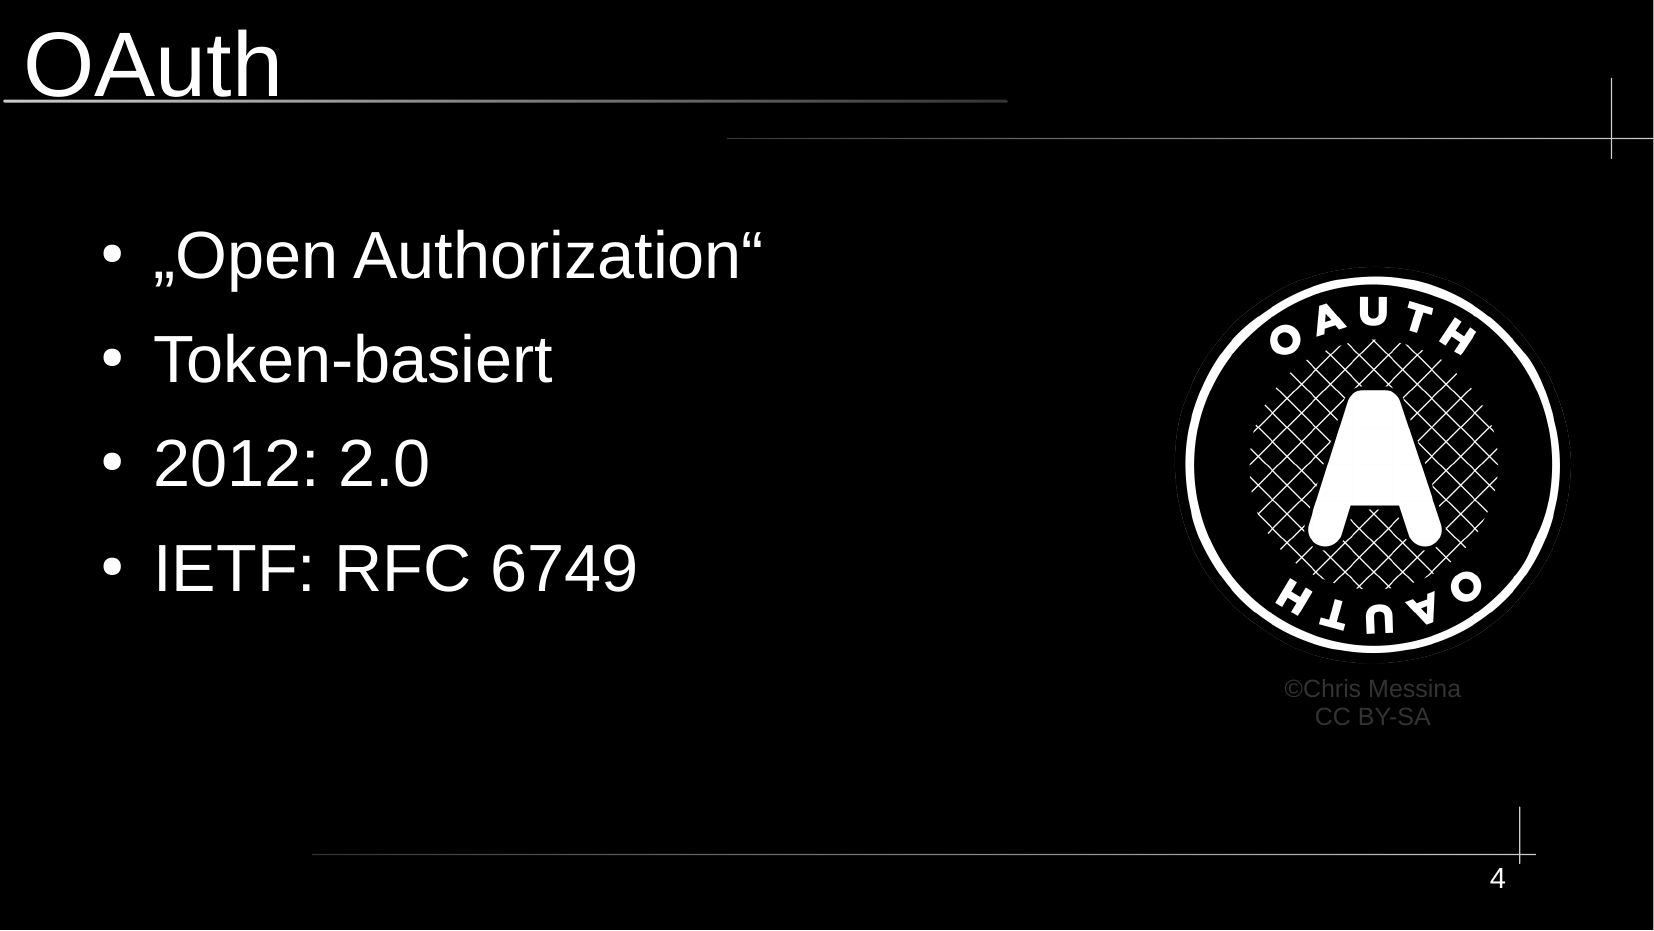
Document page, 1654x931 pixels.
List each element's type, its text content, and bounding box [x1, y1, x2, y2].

picture [1151, 243, 1594, 687]
list „Open Authorization“ Token-basiert 2012: 2.0 IETF: RFC 6749 [82, 217, 1571, 758]
text_box ©️Chris Messina CC BY-SA [1269, 667, 1477, 739]
title OAuth [23, 11, 1589, 119]
